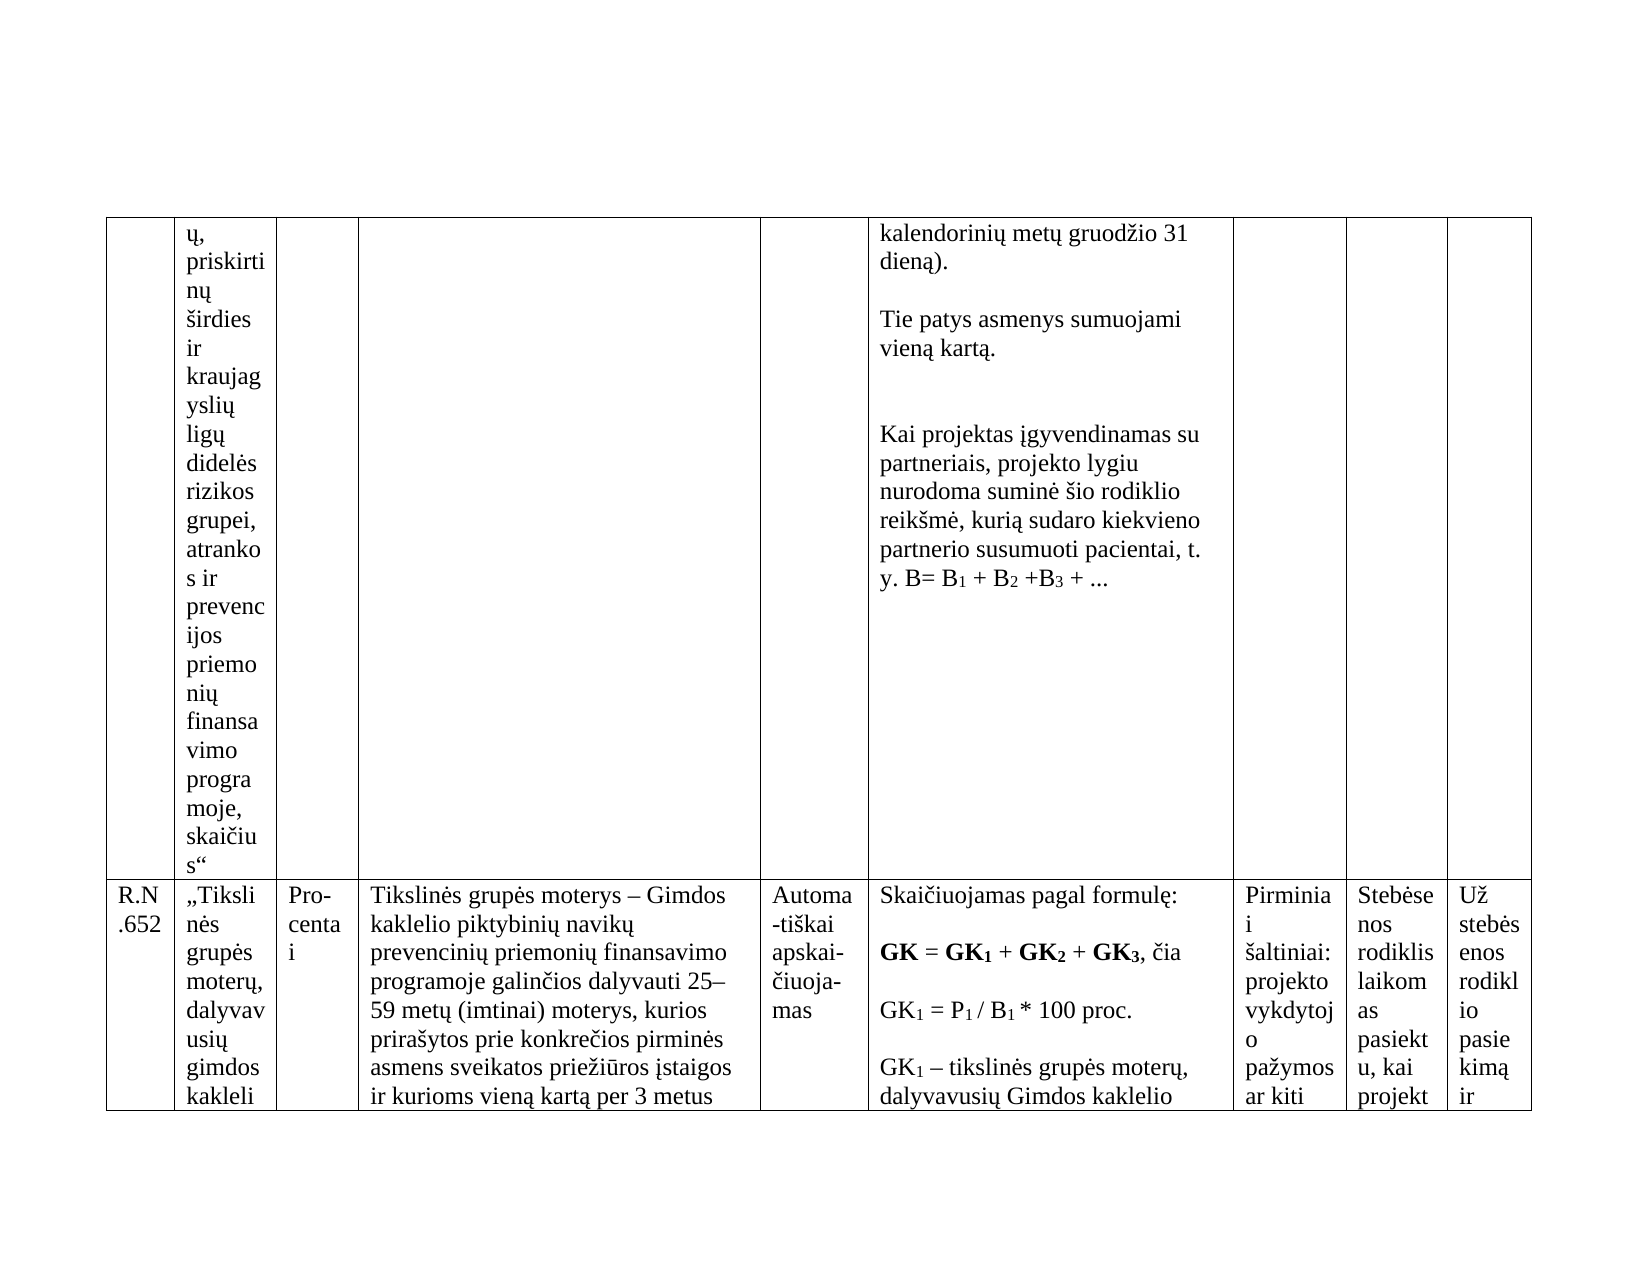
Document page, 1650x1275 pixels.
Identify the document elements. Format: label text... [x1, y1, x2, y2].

table_cell [1347, 218, 1447, 879]
table_cell Skaičiuojamas pagal formulę: GK = GK1 + GK2 + GK3, čia GK1 = P1 / B1 * 100 proc. GK1 – tikslinės grupės moterų, dalyvavusių Gimdos kaklelio [869, 880, 1233, 1110]
table_cell kalendorinių metų gruodžio 31 dieną). Tie patys asmenys sumuojami vieną kartą. Kai projektas įgyvendinamas su partneriais, projekto lygiu nurodoma suminė šio rodiklio reikšmė, kurią sudaro kiekvieno partnerio susumuoti pacientai, t. y. B= B1 + B2 +B3 + ... [869, 218, 1233, 879]
table_cell Stebėsenos rodiklis laikomas pasiektu, kai projekt [1347, 880, 1447, 1110]
table_cell Pro-centai [277, 880, 358, 1110]
table_cell [1448, 218, 1531, 879]
table_cell „Tikslinės grupės moterų, dalyvavusių gimdos kakleli [175, 880, 276, 1110]
table_cell Automa-tiškai apskai-čiuoja-mas [761, 880, 868, 1110]
table_cell [277, 218, 358, 879]
table_cell Tikslinės grupės moterys – Gimdos kaklelio piktybinių navikų prevencinių priemonių finansavimo programoje galinčios dalyvauti 25–59 metų (imtinai) moterys, kurios prirašytos prie konkrečios pirminės asmens sveikatos priežiūros įstaigos ir kurioms vieną kartą per 3 metus [359, 880, 760, 1110]
table_cell [1234, 218, 1346, 879]
table_cell Už stebėsenos rodiklio pasiekimą ir [1448, 880, 1531, 1110]
table_cell [359, 218, 760, 879]
table_cell [761, 218, 868, 879]
table_cell Pirminiai šaltiniai: projekto vykdytojo pažymos ar kiti [1234, 880, 1346, 1110]
table_cell [107, 218, 174, 879]
table_cell R.N.652 [107, 880, 174, 1110]
table_cell ų, priskirtinų širdies ir kraujagyslių ligų didelės rizikos grupei, atrankos ir prevencijos priemonių finansavimo programoje, skaičius“ [175, 218, 276, 879]
